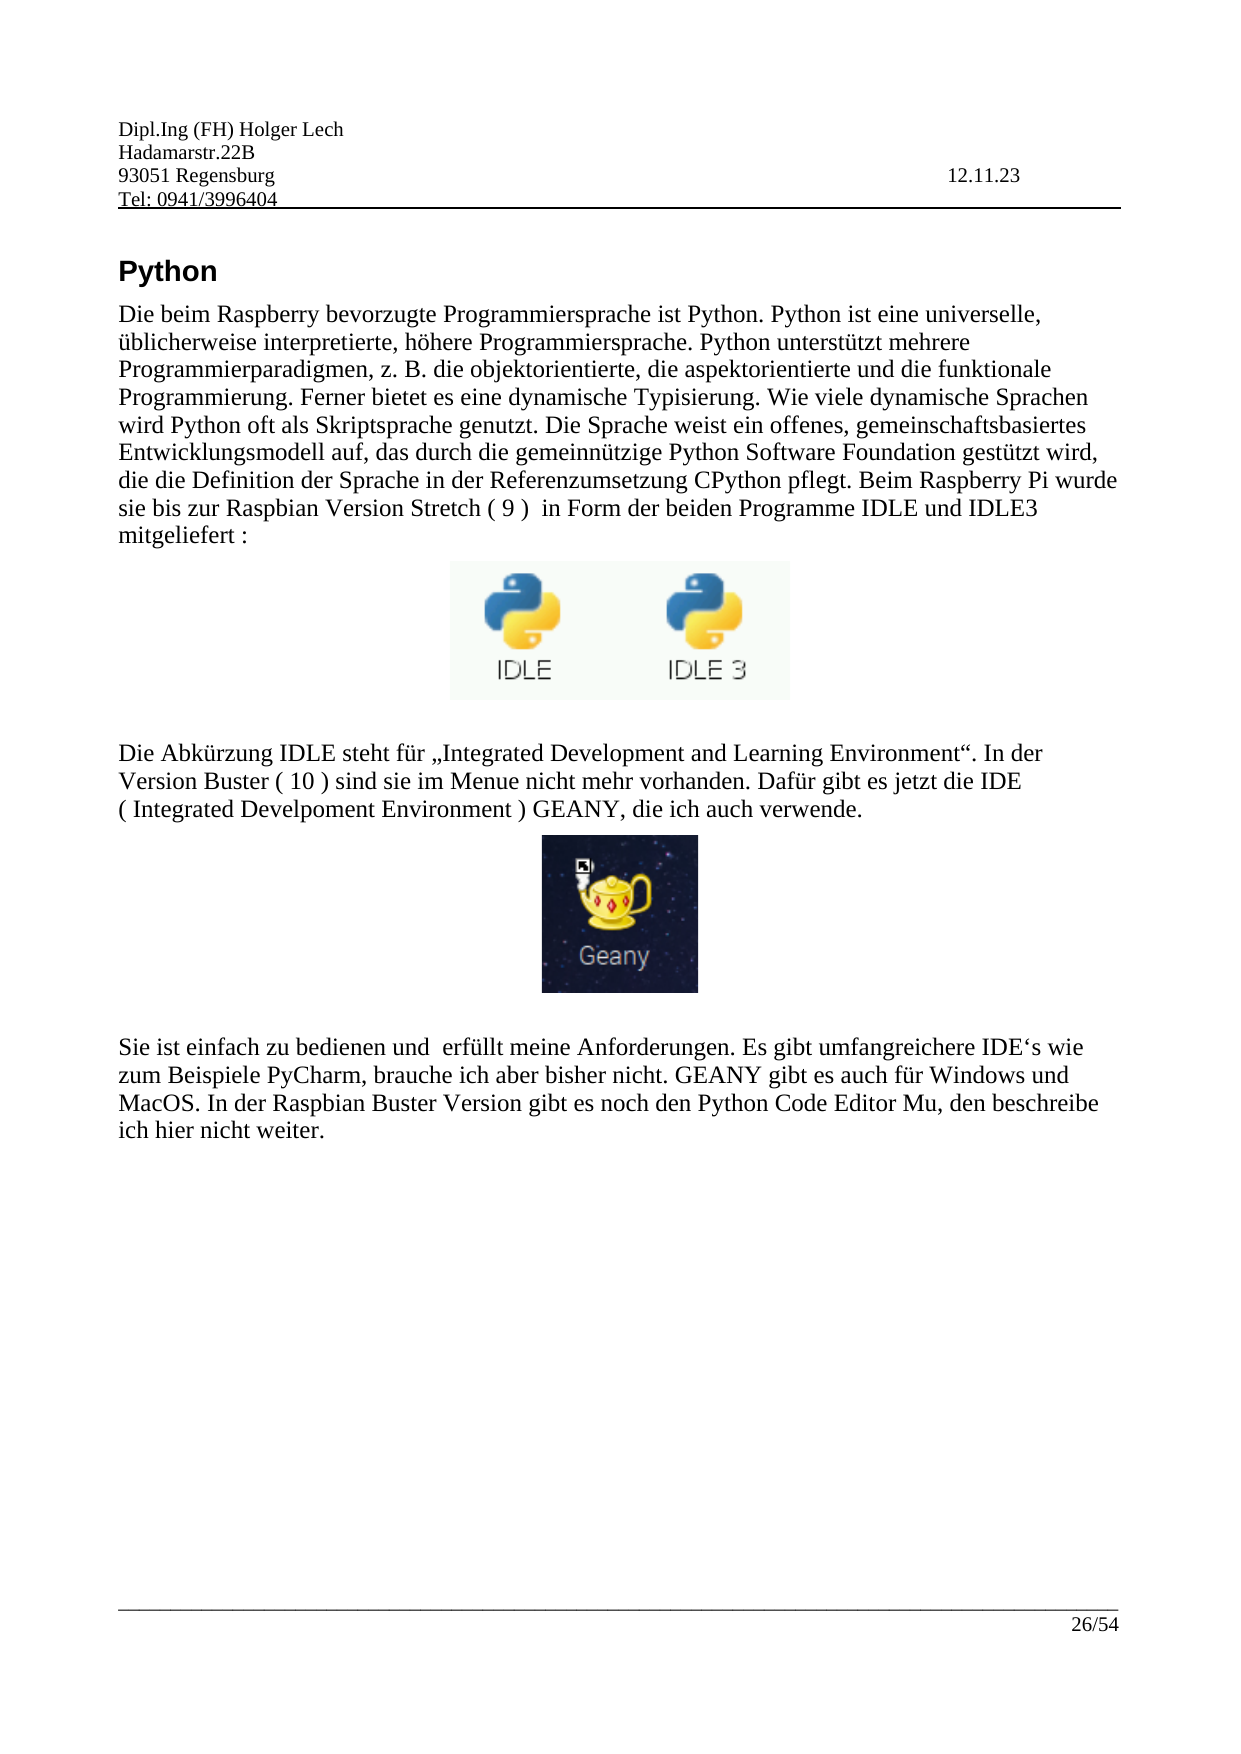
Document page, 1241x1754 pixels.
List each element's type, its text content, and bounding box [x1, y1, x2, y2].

text Die beim Raspberry bevorzugte Programmiersprache ist Python. Python ist eine universelle, üblicherweise interpretierte, höhere Programmiersprache. Python unterstützt mehrere Programmierparadigmen, z. B. die objektorientierte, die aspektorientierte und die funktionale Programmierung. Ferner bietet es eine dynamische Typisierung. Wie viele dynamische Sprachen wird Python oft als Skriptsprache genutzt. Die Sprache weist ein offenes, gemeinschaftsbasiertes Entwicklungsmodell auf, das durch die gemeinnützige Python Software Foundation gestützt wird, die die Definition der Sprache in der Referenzumsetzung CPython pflegt. Beim Raspberry Pi wurde sie bis zur Raspbian Version Stretch ( 9 ) in Form der beiden Programme IDLE und IDLE3 mitgeliefert : [118, 300, 1122, 549]
text Die Abkürzung IDLE steht für „Integrated Development and Learning Environment“. In der Version Buster ( 10 ) sind sie im Menue nicht mehr vorhanden. Dafür gibt es jetzt die IDE ( Integrated Develpoment Environment ) GEANY, die ich auch verwende. [118, 739, 1122, 823]
text Sie ist einfach zu bedienen und erfüllt meine Anforderungen. Es gibt umfangreichere IDE‘s wie zum Beispiele PyCharm, brauche ich aber bisher nicht. GEANY gibt es auch für Windows und MacOS. In der Raspbian Buster Version gibt es noch den Python Code Editor Mu, den beschreibe ich hier nicht weiter. [118, 1033, 1122, 1144]
subtitle Python [118, 255, 1122, 287]
picture [541, 835, 699, 993]
picture [449, 561, 791, 700]
